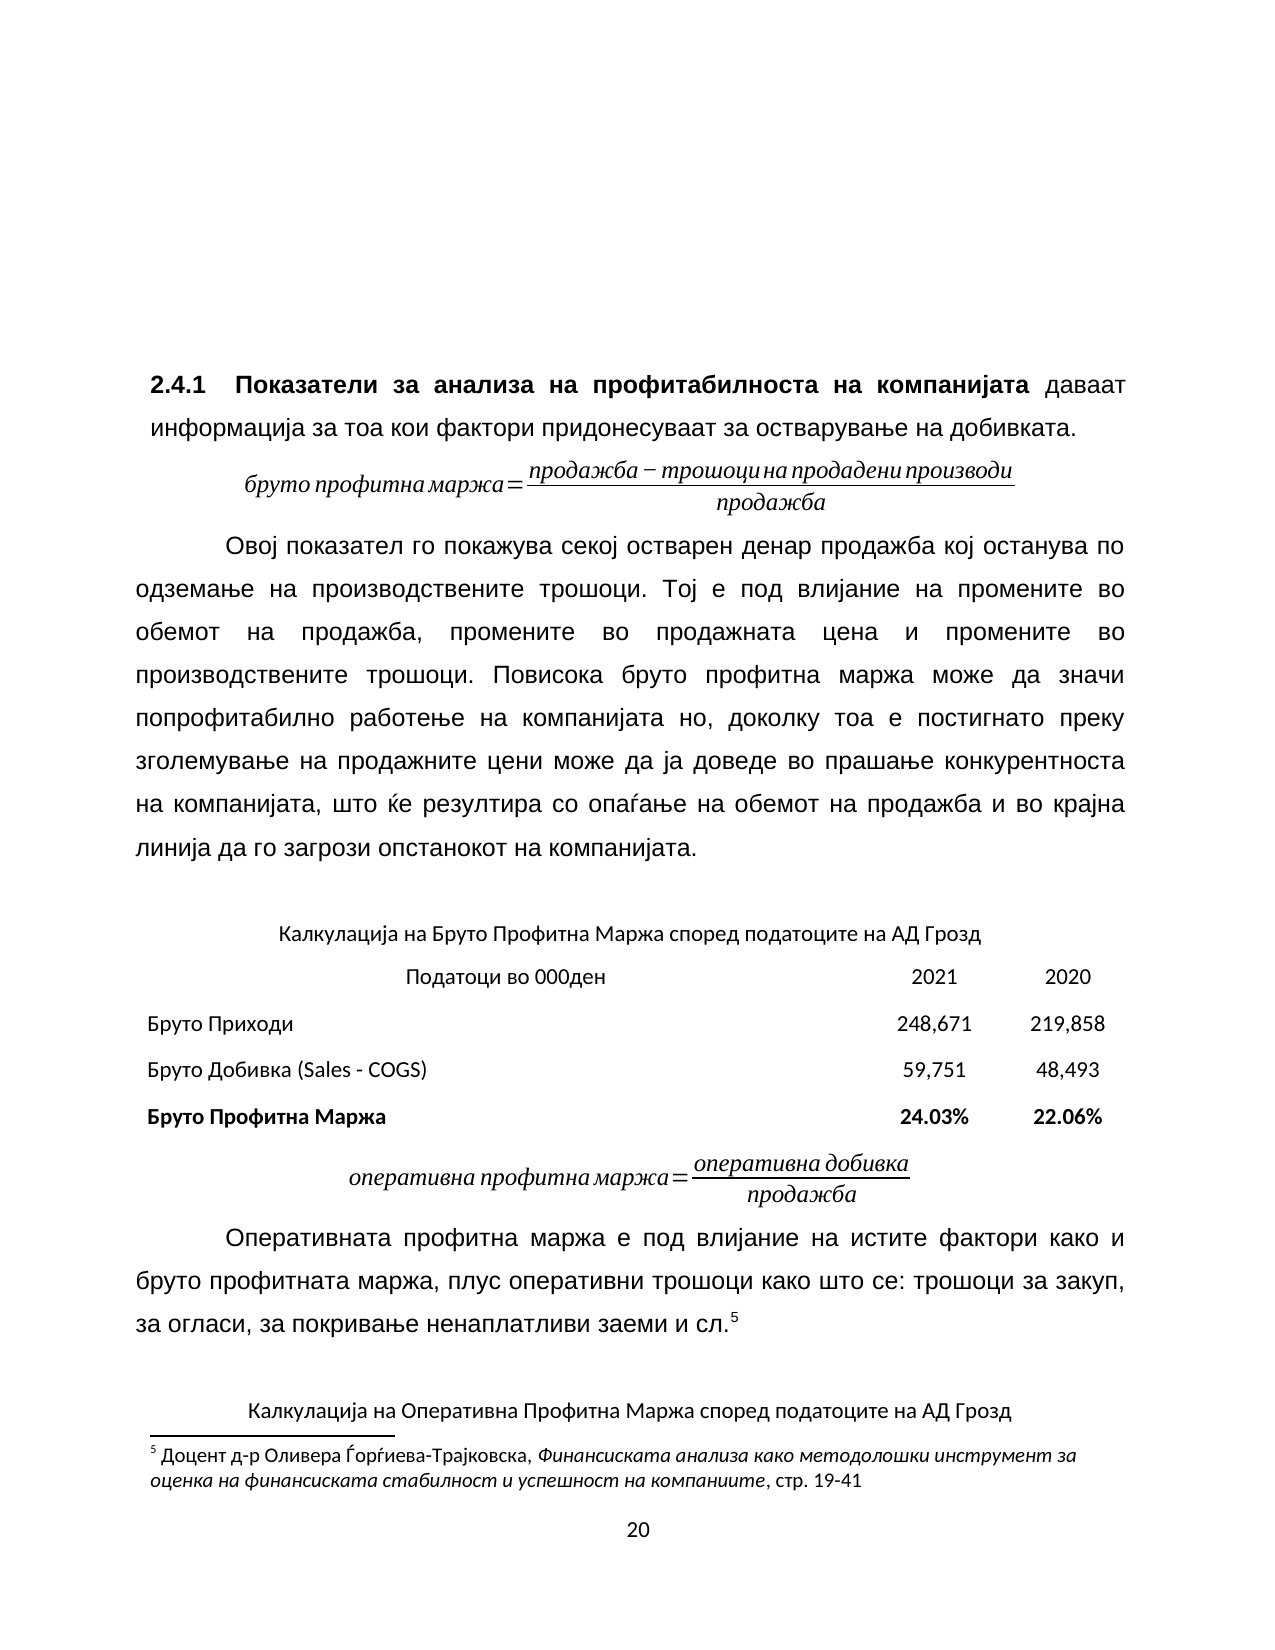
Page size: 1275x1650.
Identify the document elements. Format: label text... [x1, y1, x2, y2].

table_cell 24.03% [868, 1103, 1001, 1149]
table_cell Бруто Профитна Маржа [144, 1103, 868, 1149]
table_header Податоци во 000ден [144, 962, 868, 1009]
text Доцент д-р Оливера Ѓорѓиева-Трајковска, Финансиската анализа како методолошки инструмент за оценка на финансиската стабилност и успешност на компаниите, стр. 19-41 [150, 1442, 1126, 1493]
table_cell 59,751 [868, 1056, 1001, 1102]
table_cell 219,858 [1001, 1009, 1134, 1056]
text 2.4.1 Показатели за анализа на профитабилноста на компанијата даваат информација за тоа кои фактори придонесуваат за остварување на добивката. [150, 370, 1126, 442]
text Оперативната профитна маржа е под влијание на истите фактори како и бруто профитната маржа, плус оперативни трошоци како што се: трошоци за закуп, за огласи, за покривање ненаплатливи заеми и сл. [134, 1223, 1126, 1338]
table_cell Бруто Добивка (Sales - COGS) [144, 1056, 868, 1102]
text Овој показател го покажува секој остварен денар продажба кој останува по одземање на производствените трошоци. Тој е под влијание на промените во обемот на продажба, промените во продажната цена и промените во производствените трошоци. Повисока бруто профитна маржа може да значи попрофитабилно работење на компанијата но, доколку тоа е постигнато преку зголемување на продажните цени може да ја доведе во прашање конкурентноста на компанијата, што ќе резултира со опаѓање на обемот на продажба и во крајна линија да го загрози опстанокот на компанијата. [134, 531, 1126, 861]
text Калкулација на Бруто Профитна Маржа според податоците на АД Грозд [134, 919, 1126, 947]
table_cell 48,493 [1001, 1056, 1134, 1102]
table_header 2020 [1001, 962, 1134, 1009]
text Калкулација на Оперативна Профитна Маржа според податоците на АД Грозд [134, 1396, 1126, 1424]
table_cell 248,671 [868, 1009, 1001, 1056]
table_header 2021 [868, 962, 1001, 1009]
table_cell 22.06% [1001, 1103, 1134, 1149]
table_cell Бруто Приходи [144, 1009, 868, 1056]
